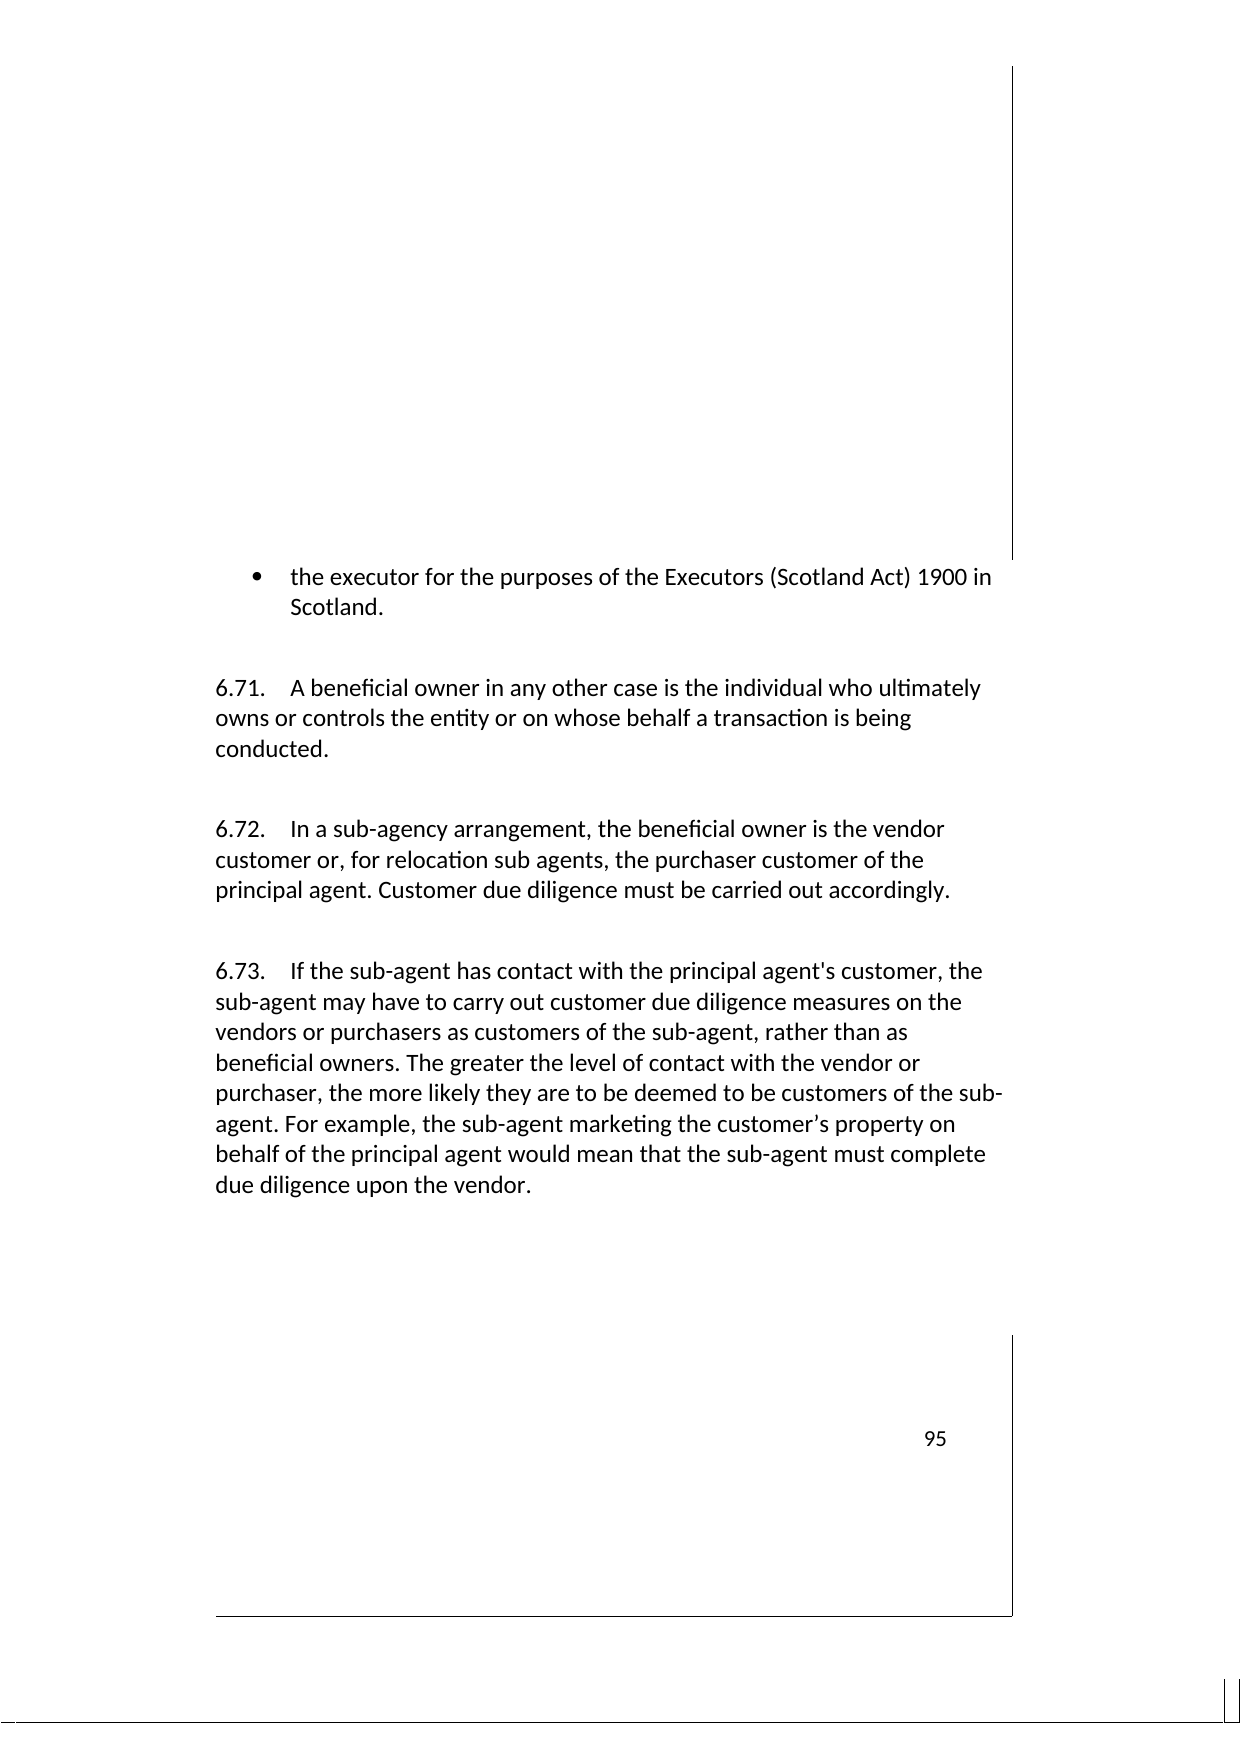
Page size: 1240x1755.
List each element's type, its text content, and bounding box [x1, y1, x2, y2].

list the executor for the purposes of the Executors (Scotland Act) 1900 in Scotland. [253, 561, 1012, 622]
list A beneficial owner in any other case is the individual who ultimately owns or controls the entity or on whose behalf a transaction is being conducted. [215, 672, 1012, 763]
list If the sub-agent has contact with the principal agent's customer, the sub-agent may have to carry out customer due diligence measures on the vendors or purchasers as customers of the sub-agent, rather than as beneficial owners. The greater the level of contact with the vendor or purchaser, the more likely they are to be deemed to be customers of the sub-agent. For example, the sub-agent marketing the customer’s property on behalf of the principal agent would mean that the sub-agent must complete due diligence upon the vendor. [215, 955, 1012, 1199]
list In a sub-agency arrangement, the beneficial owner is the vendor customer or, for relocation sub agents, the purchaser customer of the principal agent. Customer due diligence must be carried out accordingly. [215, 813, 1012, 905]
